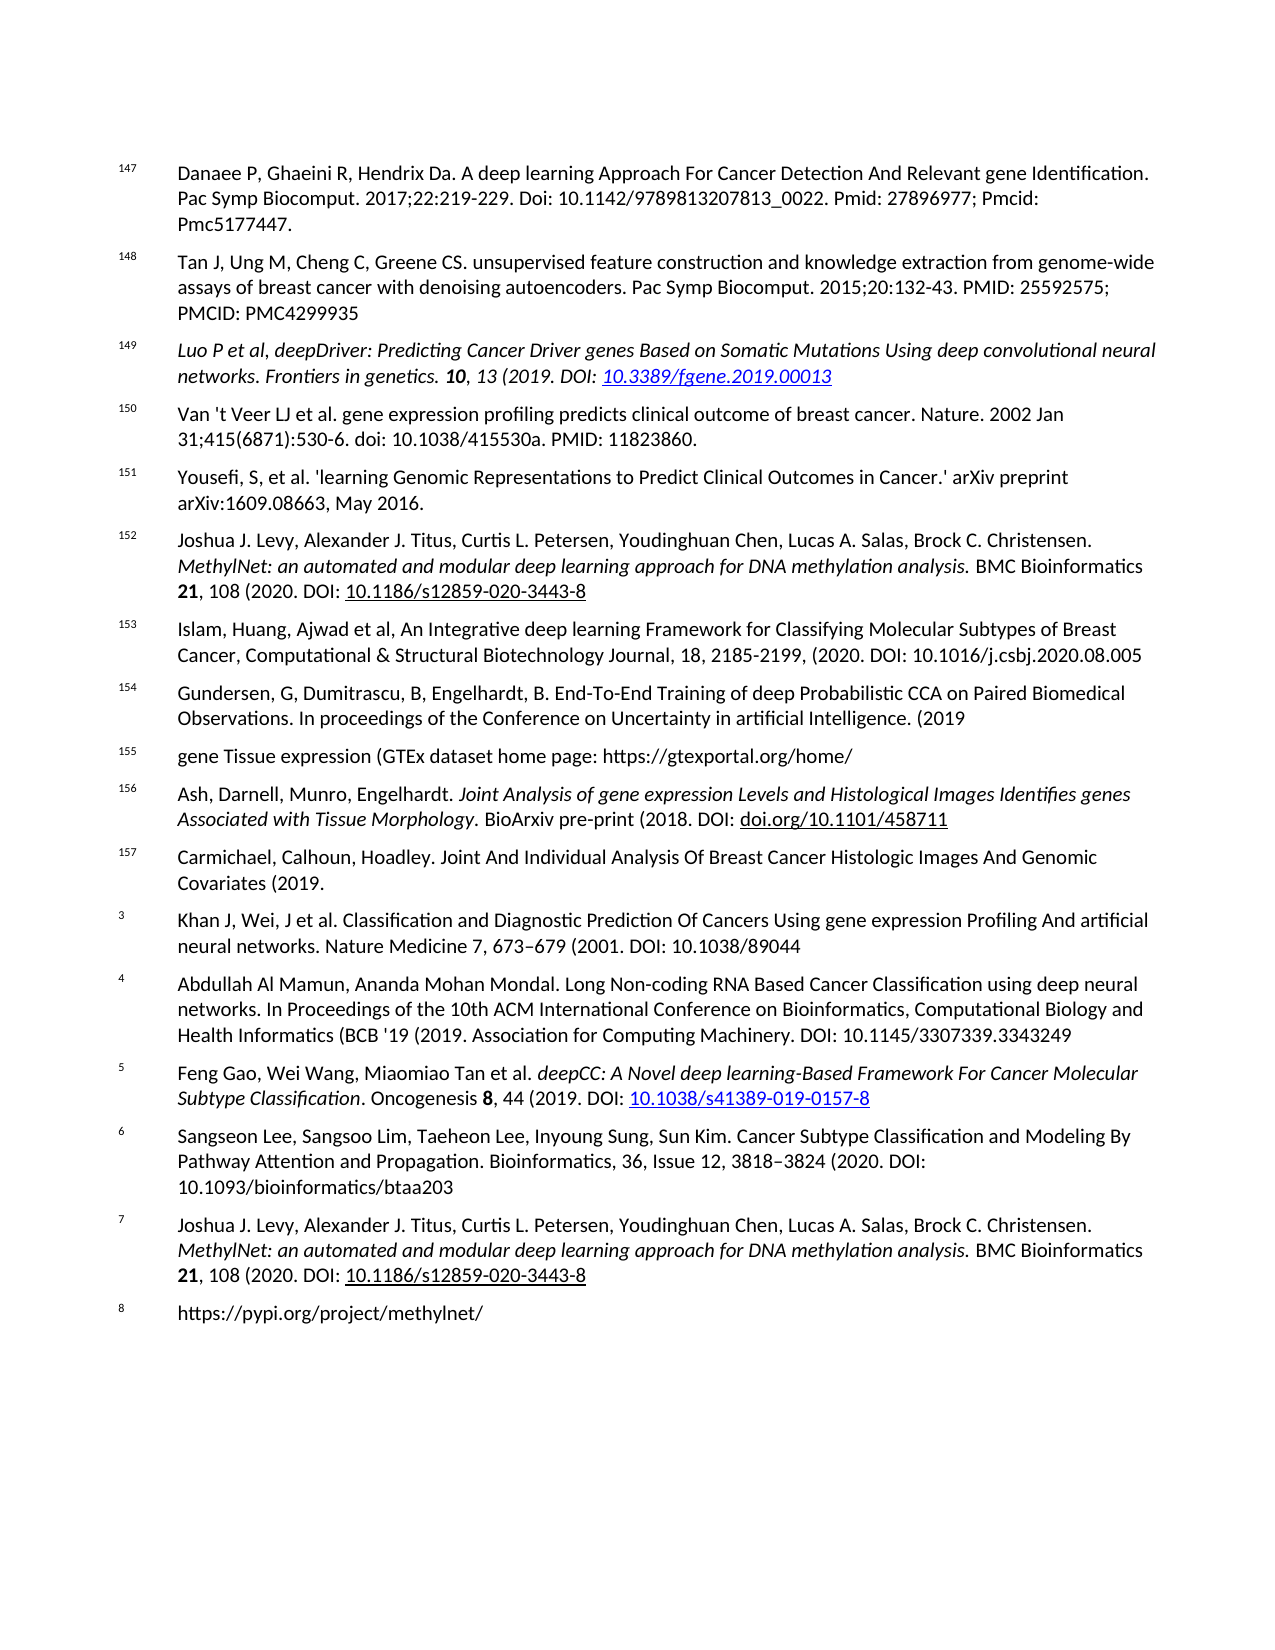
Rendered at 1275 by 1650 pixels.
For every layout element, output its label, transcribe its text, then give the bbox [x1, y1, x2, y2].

text Feng Gao, Wei Wang, Miaomiao Tan et al. deepCC: A Novel deep learning-Based Framework For Cancer Molecular Subtype Classification. Oncogenesis 8, 44 (2019. DOI: 10.1038/s41389-019-0157-8 [118, 1060, 1157, 1111]
text https://pypi.org/project/methylnet/ [118, 1301, 1157, 1326]
text Sangseon Lee, Sangsoo Lim, Taeheon Lee, Inyoung Sung, Sun Kim. Cancer Subtype Classification and Modeling By Pathway Attention and Propagation. Bioinformatics, 36, Issue 12, 3818–3824 (2020. DOI: 10.1093/bioinformatics/btaa203 [118, 1123, 1157, 1199]
text Danaee P, Ghaeini R, Hendrix Da. A deep learning Approach For Cancer Detection And Relevant gene Identification. Pac Symp Biocomput. 2017;22:219-229. Doi: 10.1142/9789813207813_0022. Pmid: 27896977; Pmcid: Pmc5177447. [118, 160, 1157, 236]
text Yousefi, S, et al. 'learning Genomic Representations to Predict Clinical Outcomes in Cancer.' arXiv preprint arXiv:1609.08663, May 2016. [118, 464, 1157, 515]
text Joshua J. Levy, Alexander J. Titus, Curtis L. Petersen, Youdinghuan Chen, Lucas A. Salas, Brock C. Christensen. MethylNet: an automated and modular deep learning approach for DNA methylation analysis. BMC Bioinformatics 21, 108 (2020. DOI: 10.1186/s12859-020-3443-8 [118, 1212, 1157, 1288]
text Abdullah Al Mamun, Ananda Mohan Mondal. Long Non-coding RNA Based Cancer Classification using deep neural networks. In Proceedings of the 10th ACM International Conference on Bioinformatics, Computational Biology and Health Informatics (BCB '19 (2019. Association for Computing Machinery. DOI: 10.1145/3307339.3343249 [118, 971, 1157, 1047]
text Gundersen, G, Dumitrascu, B, Engelhardt, B. End-To-End Training of deep Probabilistic CCA on Paired Biomedical Observations. In proceedings of the Conference on Uncertainty in artificial Intelligence. (2019 [118, 680, 1157, 731]
text gene Tissue expression (GTEx dataset home page: https://gtexportal.org/home/ [118, 743, 1157, 768]
text Islam, Huang, Ajwad et al, An Integrative deep learning Framework for Classifying Molecular Subtypes of Breast Cancer, Computational & Structural Biotechnology Journal, 18, 2185-2199, (2020. DOI: 10.1016/j.csbj.2020.08.005 [118, 616, 1157, 667]
text Carmichael, Calhoun, Hoadley. Joint And Individual Analysis Of Breast Cancer Histologic Images And Genomic Covariates (2019. [118, 844, 1157, 895]
text Tan J, Ung M, Cheng C, Greene CS. unsupervised feature construction and knowledge extraction from genome-wide assays of breast cancer with denoising autoencoders. Pac Symp Biocomput. 2015;20:132-43. PMID: 25592575; PMCID: PMC4299935 [118, 249, 1157, 325]
text Van 't Veer LJ et al. gene expression profiling predicts clinical outcome of breast cancer. Nature. 2002 Jan 31;415(6871):530-6. doi: 10.1038/415530a. PMID: 11823860. [118, 401, 1157, 452]
text Luo P et al, deepDriver: Predicting Cancer Driver genes Based on Somatic Mutations Using deep convolutional neural networks. Frontiers in genetics. 10, 13 (2019. DOI: 10.3389/fgene.2019.00013 [118, 338, 1157, 388]
text Khan J, Wei, J et al. Classification and Diagnostic Prediction Of Cancers Using gene expression Profiling And artificial neural networks. Nature Medicine 7, 673–679 (2001. DOI: 10.1038/89044 [118, 908, 1157, 958]
text Joshua J. Levy, Alexander J. Titus, Curtis L. Petersen, Youdinghuan Chen, Lucas A. Salas, Brock C. Christensen. MethylNet: an automated and modular deep learning approach for DNA methylation analysis. BMC Bioinformatics 21, 108 (2020. DOI: 10.1186/s12859-020-3443-8 [118, 528, 1157, 604]
text Ash, Darnell, Munro, Engelhardt. Joint Analysis of gene expression Levels and Histological Images Identifies genes Associated with Tissue Morphology. BioArxiv pre-print (2018. DOI: doi.org/10.1101/458711 [118, 781, 1157, 832]
